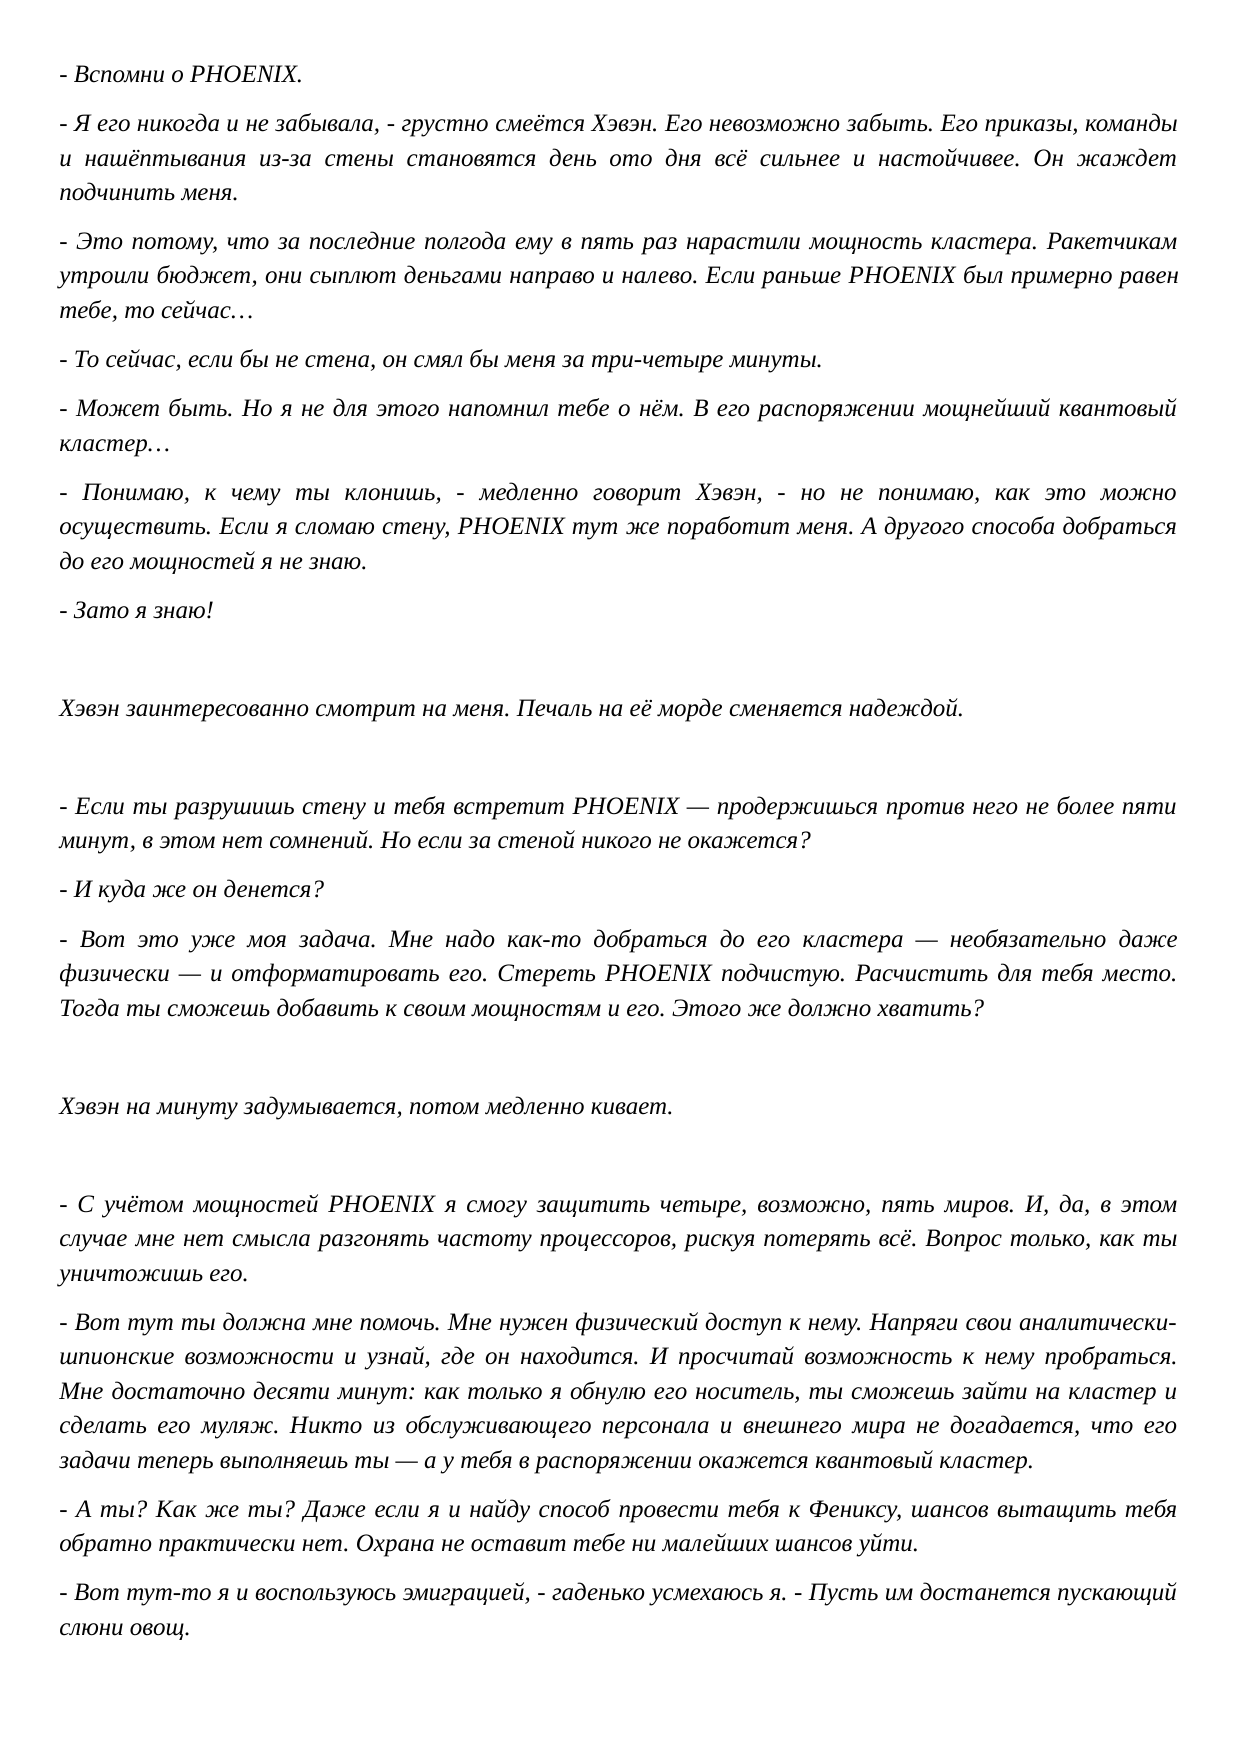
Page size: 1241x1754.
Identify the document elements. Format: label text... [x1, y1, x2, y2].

text - Я его никогда и не забывала, - грустно смеётся Хэвэн. Его невозможно забыть. Его приказы, команды и нашёптывания из-за стены становятся день ото дня всё сильнее и настойчивее. Он жаждет подчинить меня. [59, 108, 1181, 206]
text - С учётом мощностей PHOENIX я смогу защитить четыре, возможно, пять миров. И, да, в этом случае мне нет смысла разгонять частоту процессоров, рискуя потерять всё. Вопрос только, как ты уничтожишь его. [59, 1189, 1181, 1287]
text Хэвэн на минуту задумывается, потом медленно кивает. [59, 1091, 1181, 1119]
text Хэвэн заинтересованно смотрит на меня. Печаль на её морде сменяется надеждой. [59, 693, 1181, 722]
text - А ты? Как же ты? Даже если я и найду способ провести тебя к Фениксу, шансов вытащить тебя обратно практически нет. Охрана не оставит тебе ни малейших шансов уйти. [59, 1494, 1181, 1557]
text - Вот тут-то я и воспользуюсь эмиграцией, - гаденько усмехаюсь я. - Пусть им достанется пускающий слюни овощ. [59, 1577, 1181, 1641]
text - Если ты разрушишь стену и тебя встретит PHOENIX — продержишься против него не более пяти минут, в этом нет сомнений. Но если за стеной никого не окажется? [59, 791, 1181, 854]
text - Вот тут ты должна мне помочь. Мне нужен физический доступ к нему. Напряги свои аналитически-шпионские возможности и узнай, где он находится. И просчитай возможность к нему пробраться. Мне достаточно десяти минут: как только я обнулю его носитель, ты сможешь зайти на кластер и сделать его муляж. Никто из обслуживающего персонала и внешнего мира не догадается, что его задачи теперь выполняешь ты — а у тебя в распоряжении окажется квантовый кластер. [59, 1307, 1181, 1473]
text - Зато я знаю! [59, 595, 1181, 623]
text - То сейчас, если бы не стена, он смял бы меня за три-четыре минуты. [59, 344, 1181, 373]
text - Понимаю, к чему ты клонишь, - медленно говорит Хэвэн, - но не понимаю, как это можно осуществить. Если я сломаю стену, PHOENIX тут же поработит меня. А другого способа добраться до его мощностей я не знаю. [59, 477, 1181, 574]
text - Вот это уже моя задача. Мне надо как-то добраться до его кластера — необязательно даже физически — и отформатировать его. Стереть PHOENIX подчистую. Расчистить для тебя место. Тогда ты сможешь добавить к своим мощностям и его. Этого же должно хватить? [59, 924, 1181, 1021]
text - Может быть. Но я не для этого напомнил тебе о нём. В его распоряжении мощнейший квантовый кластер… [59, 393, 1181, 456]
text - Это потому, что за последние полгода ему в пять раз нарастили мощность кластера. Ракетчикам утроили бюджет, они сыплют деньгами направо и налево. Если раньше PHOENIX был примерно равен тебе, то сейчас… [59, 226, 1181, 324]
text - И куда же он денется? [59, 874, 1181, 903]
text - Вспомни о PHOENIX. [59, 59, 1181, 88]
